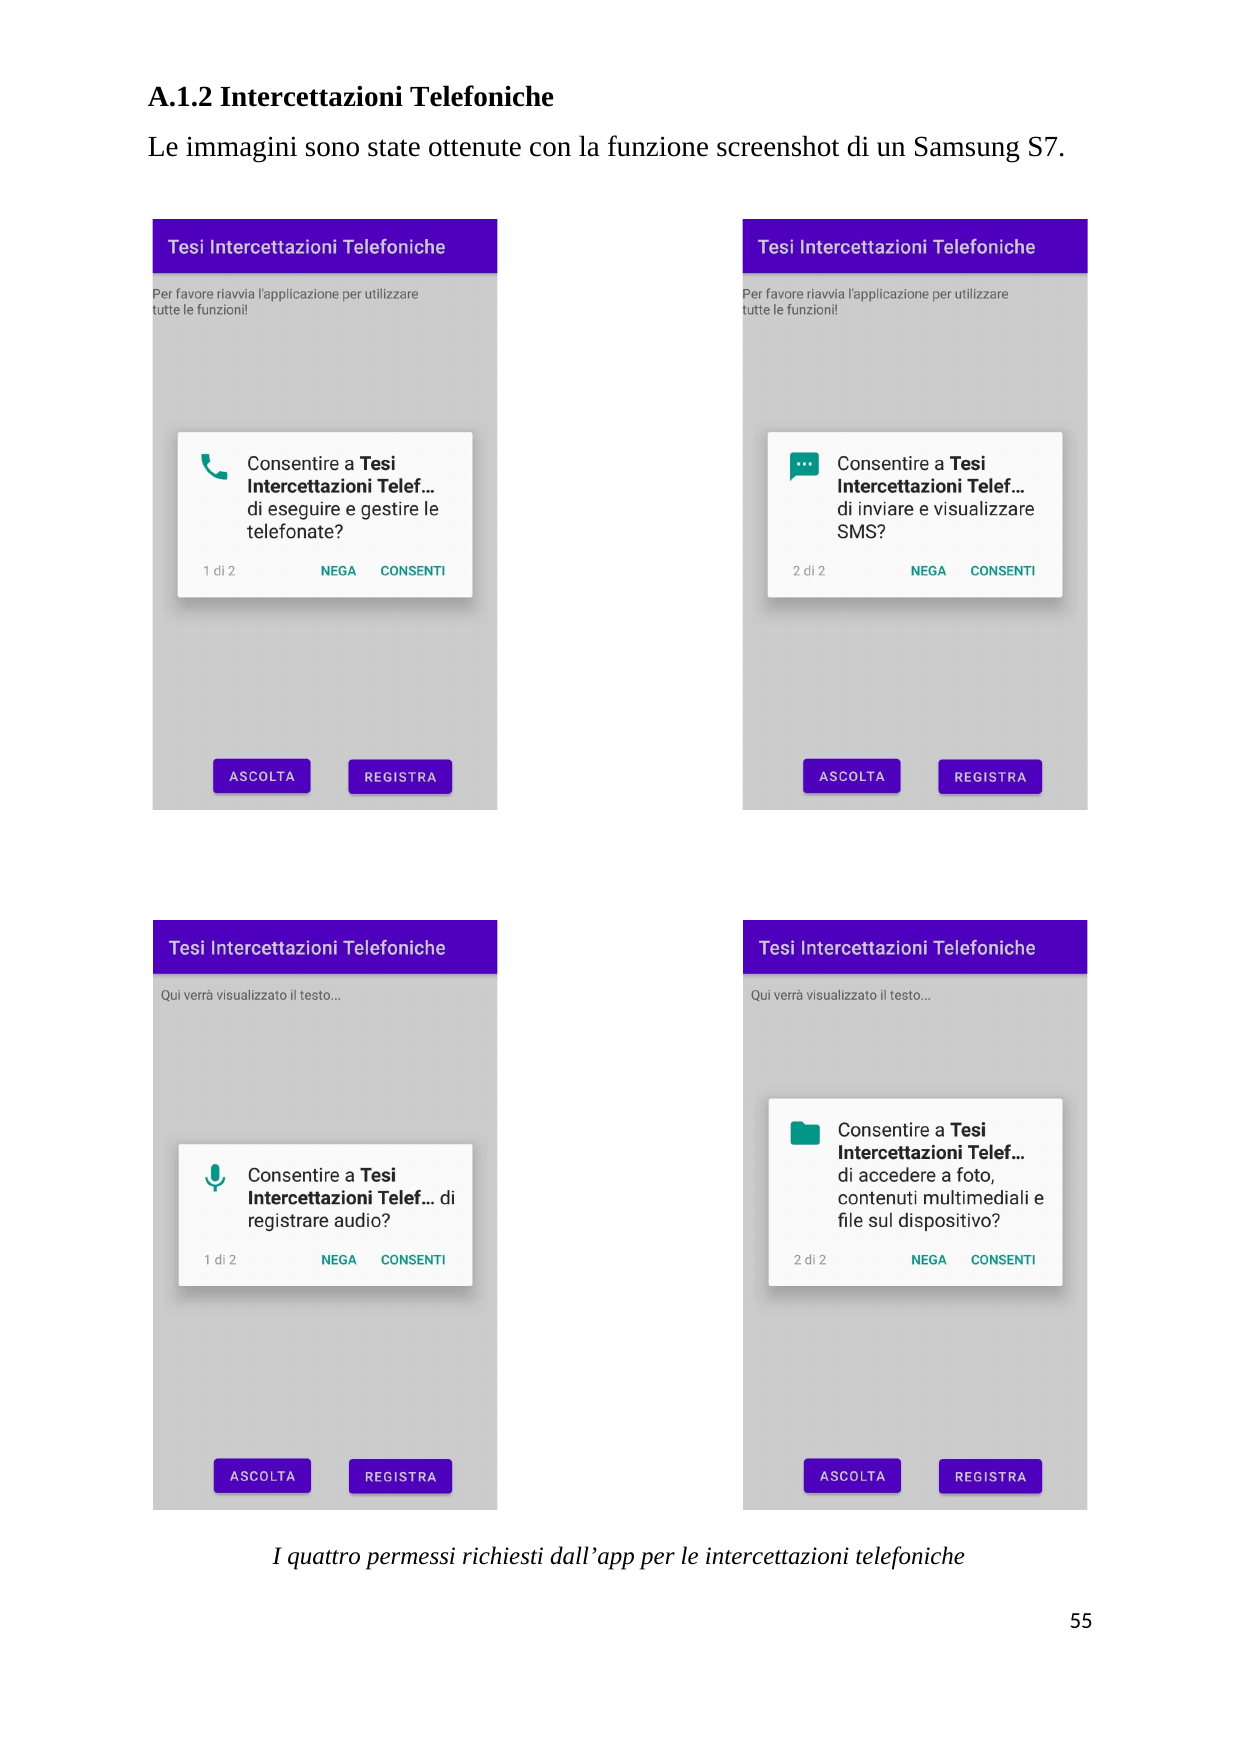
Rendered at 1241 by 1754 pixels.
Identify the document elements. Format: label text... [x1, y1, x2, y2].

subtitle A.1.2 Intercettazioni Telefoniche [148, 79, 1092, 113]
text I quattro permessi richiesti dall’app per le intercettazioni telefoniche [148, 1541, 1092, 1569]
text Le immagini sono state ottenute con la funzione screenshot di un Samsung S7. [148, 129, 1092, 163]
